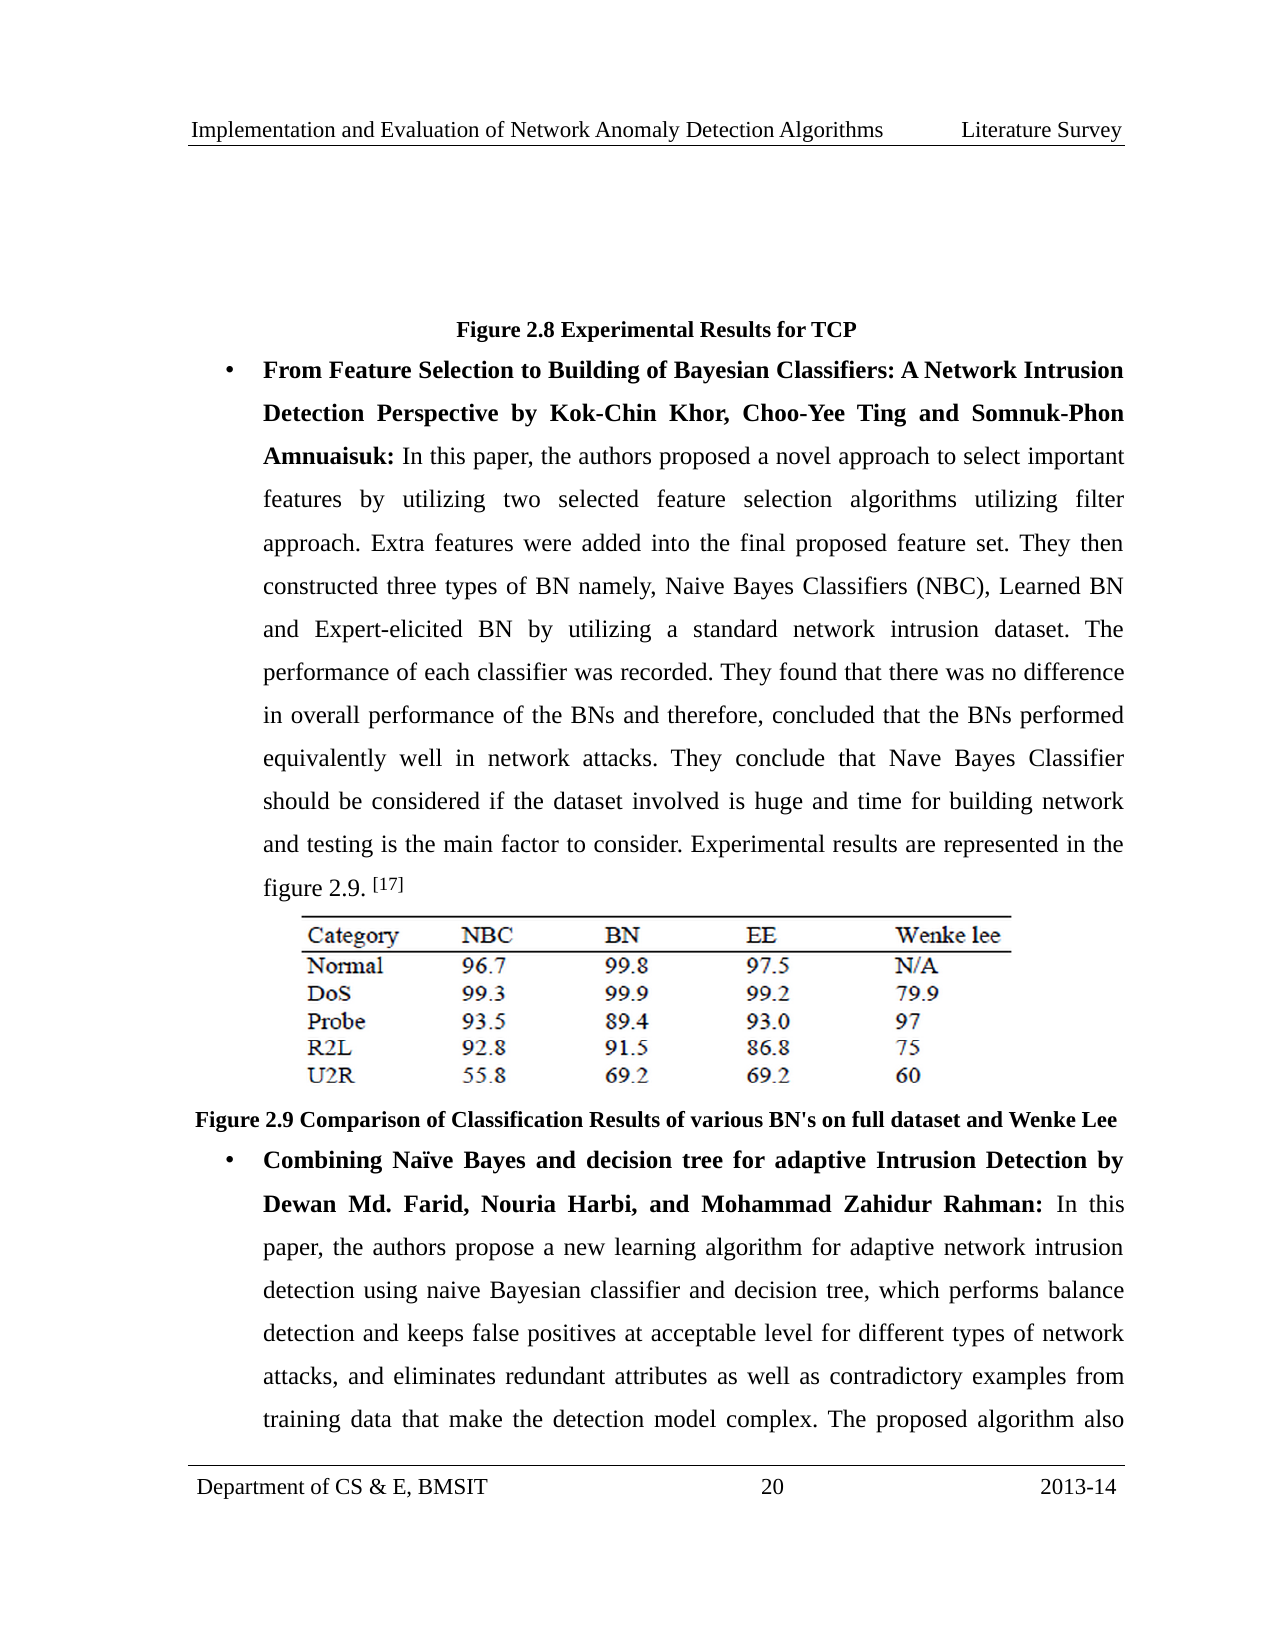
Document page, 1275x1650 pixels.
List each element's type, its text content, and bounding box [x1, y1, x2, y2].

list From Feature Selection to Building of Bayesian Classifiers: A Network Intrusion Detection Perspective by Kok-Chin Khor, Choo-Yee Ting and Somnuk-Phon Amnuaisuk: In this paper, the authors proposed a novel approach to select important features by utilizing two selected feature selection algorithms utilizing filter approach. Extra features were added into the final proposed feature set. They then constructed three types of BN namely, Naive Bayes Classifiers (NBC), Learned BN and Expert-elicited BN by utilizing a standard network intrusion dataset. The performance of each classifier was recorded. They found that there was no difference in overall performance of the BNs and therefore, concluded that the BNs performed equivalently well in network attacks. They conclude that Nave Bayes Classifier should be considered if the dataset involved is huge and time for building network and testing is the main factor to consider. Experimental results are represented in the figure 2.9. [17] [225, 355, 1125, 901]
text Figure 2.9 Comparison of Classification Results of various BN's on full dataset and Wenke Lee [188, 928, 1125, 1132]
list Combining Naïve Bayes and decision tree for adaptive Intrusion Detection by Dewan Md. Farid, Nouria Harbi, and Mohammad Zahidur Rahman: In this paper, the authors propose a new learning algorithm for adaptive network intrusion detection using naive Bayesian classifier and decision tree, which performs balance detection and keeps false positives at acceptable level for different types of network attacks, and eliminates redundant attributes as well as contradictory examples from training data that make the detection model complex. The proposed algorithm also [225, 1146, 1125, 1433]
text Figure 2.8 Experimental Results for TCP [188, 316, 1125, 342]
picture [300, 915, 1013, 1093]
